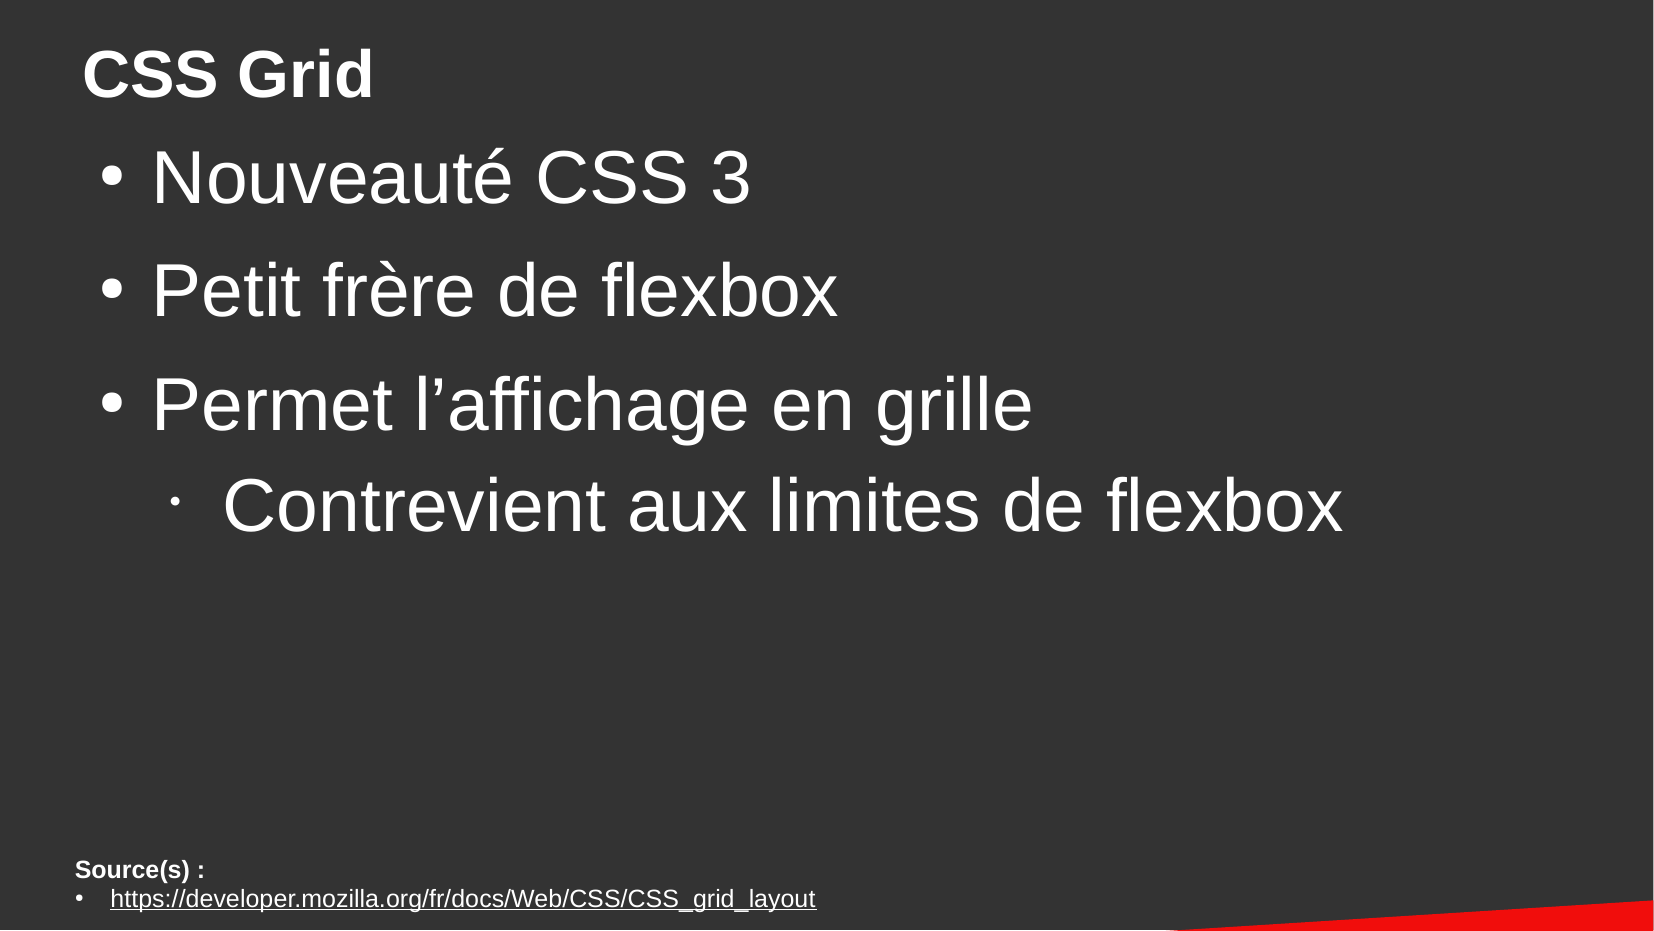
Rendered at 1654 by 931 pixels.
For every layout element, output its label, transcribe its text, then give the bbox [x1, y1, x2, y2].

text_box Source(s) : https://developer.mozilla.org/fr/docs/Web/CSS/CSS_grid_layout [60, 838, 1546, 920]
list Nouveauté CSS 3 Petit frère de flexbox Permet l’affichage en grille Contrevient aux limites de flexbox [80, 135, 1620, 709]
text_box [1165, 900, 1654, 931]
title CSS Grid [82, 37, 1571, 114]
